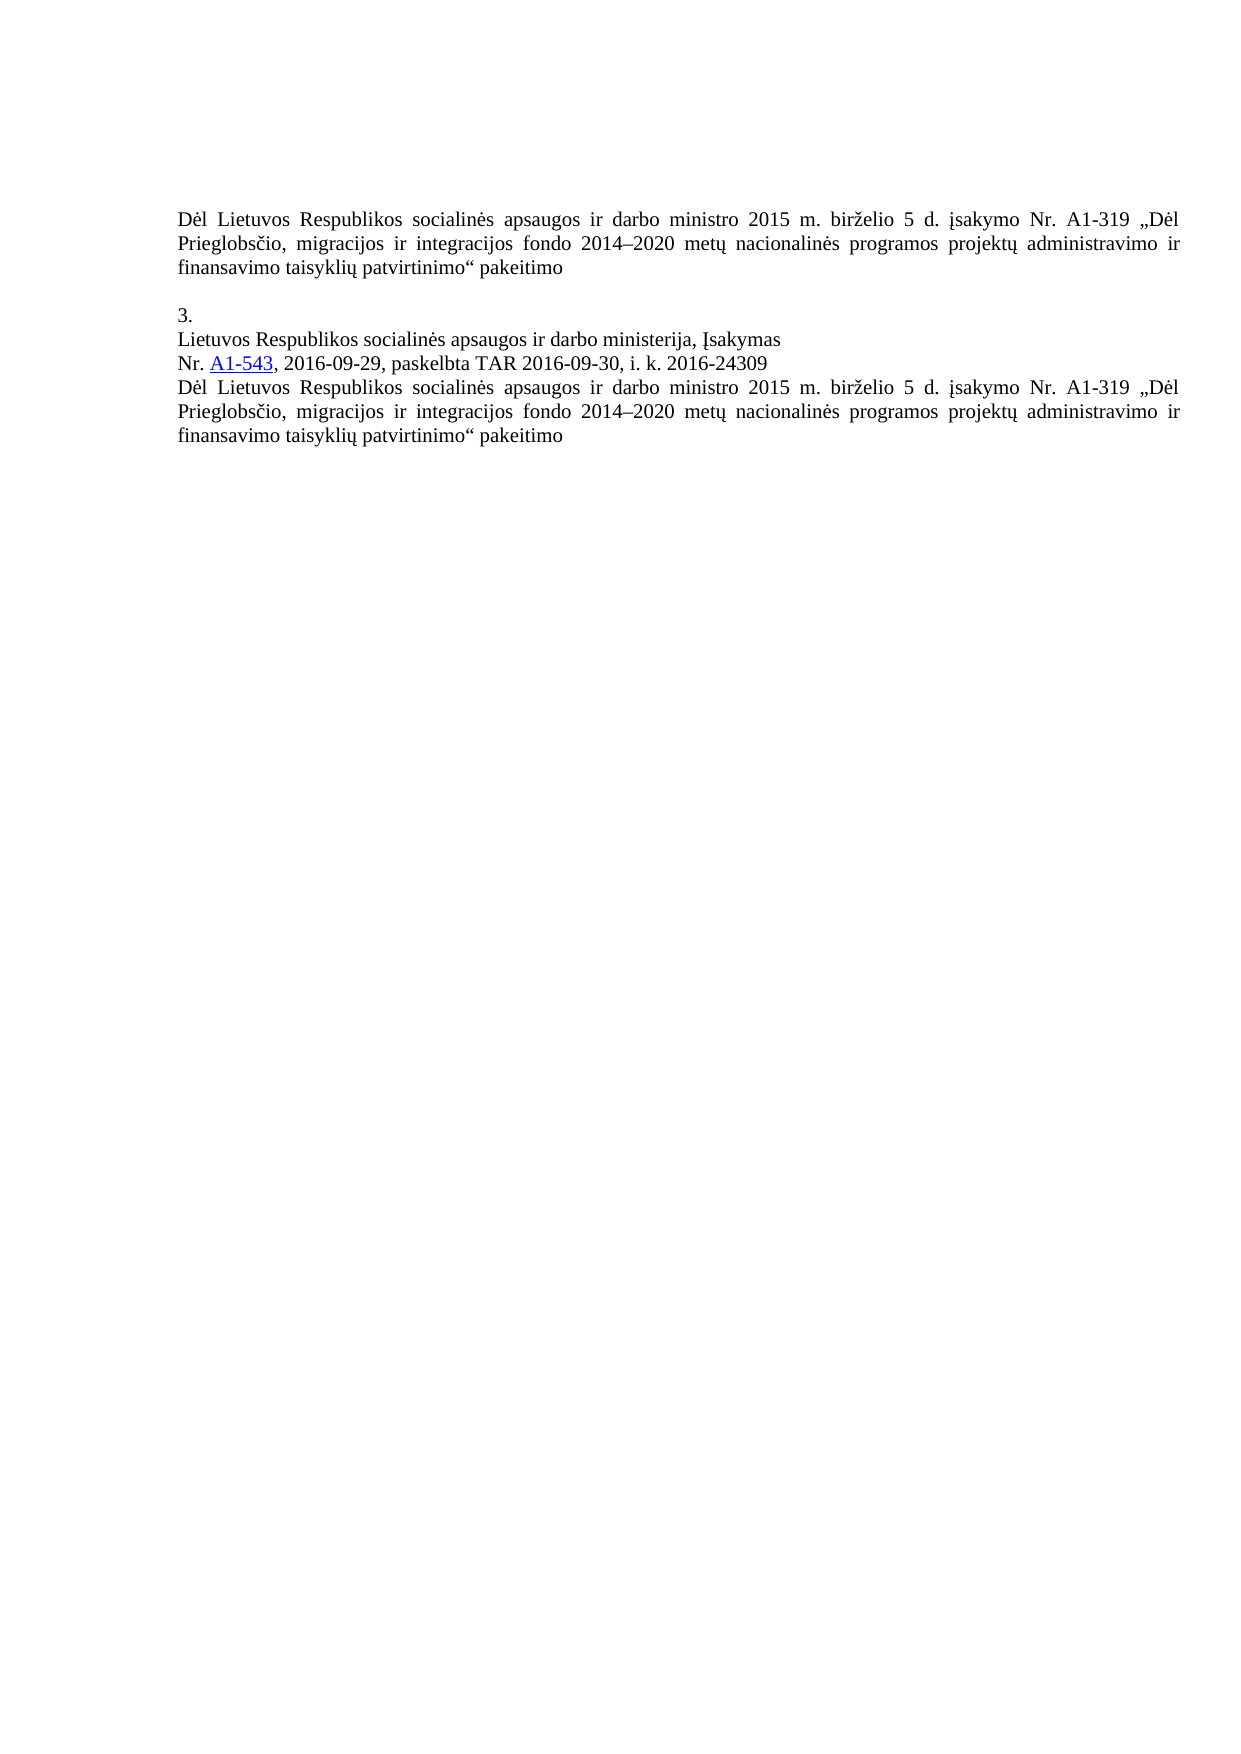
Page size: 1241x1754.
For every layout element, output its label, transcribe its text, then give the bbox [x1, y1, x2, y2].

text Nr. A1-543, 2016-09-29, paskelbta TAR 2016-09-30, i. k. 2016-24309 [177, 351, 1181, 375]
text 3. [177, 303, 1181, 327]
text Dėl Lietuvos Respublikos socialinės apsaugos ir darbo ministro 2015 m. birželio 5 d. įsakymo Nr. A1-319 „Dėl Prieglobsčio, migracijos ir integracijos fondo 2014–2020 metų nacionalinės programos projektų administravimo ir finansavimo taisyklių patvirtinimo“ pakeitimo [177, 375, 1181, 447]
text Lietuvos Respublikos socialinės apsaugos ir darbo ministerija, Įsakymas [177, 327, 1181, 351]
text Dėl Lietuvos Respublikos socialinės apsaugos ir darbo ministro 2015 m. birželio 5 d. įsakymo Nr. A1-319 „Dėl Prieglobsčio, migracijos ir integracijos fondo 2014–2020 metų nacionalinės programos projektų administravimo ir finansavimo taisyklių patvirtinimo“ pakeitimo [177, 207, 1181, 279]
